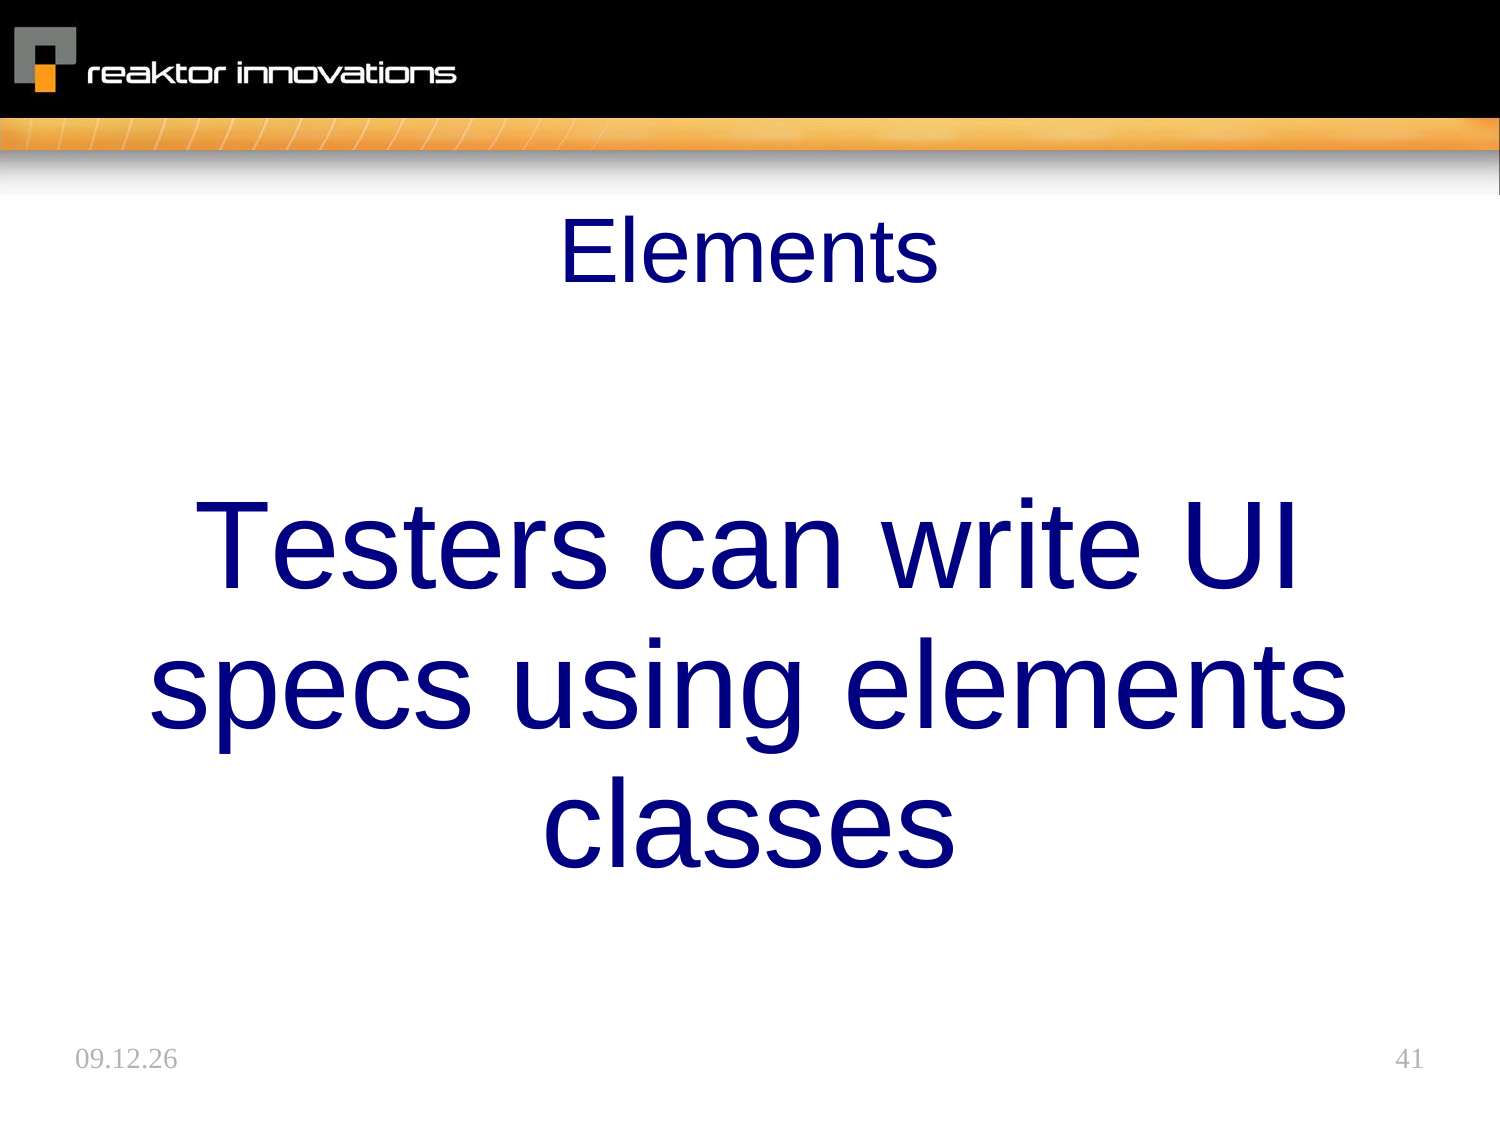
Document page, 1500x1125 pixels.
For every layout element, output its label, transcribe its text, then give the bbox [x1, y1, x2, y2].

subtitle Testers can write UI specs using elements classes [75, 371, 1425, 999]
title Elements [75, 164, 1425, 338]
picture [0, 0, 1500, 195]
